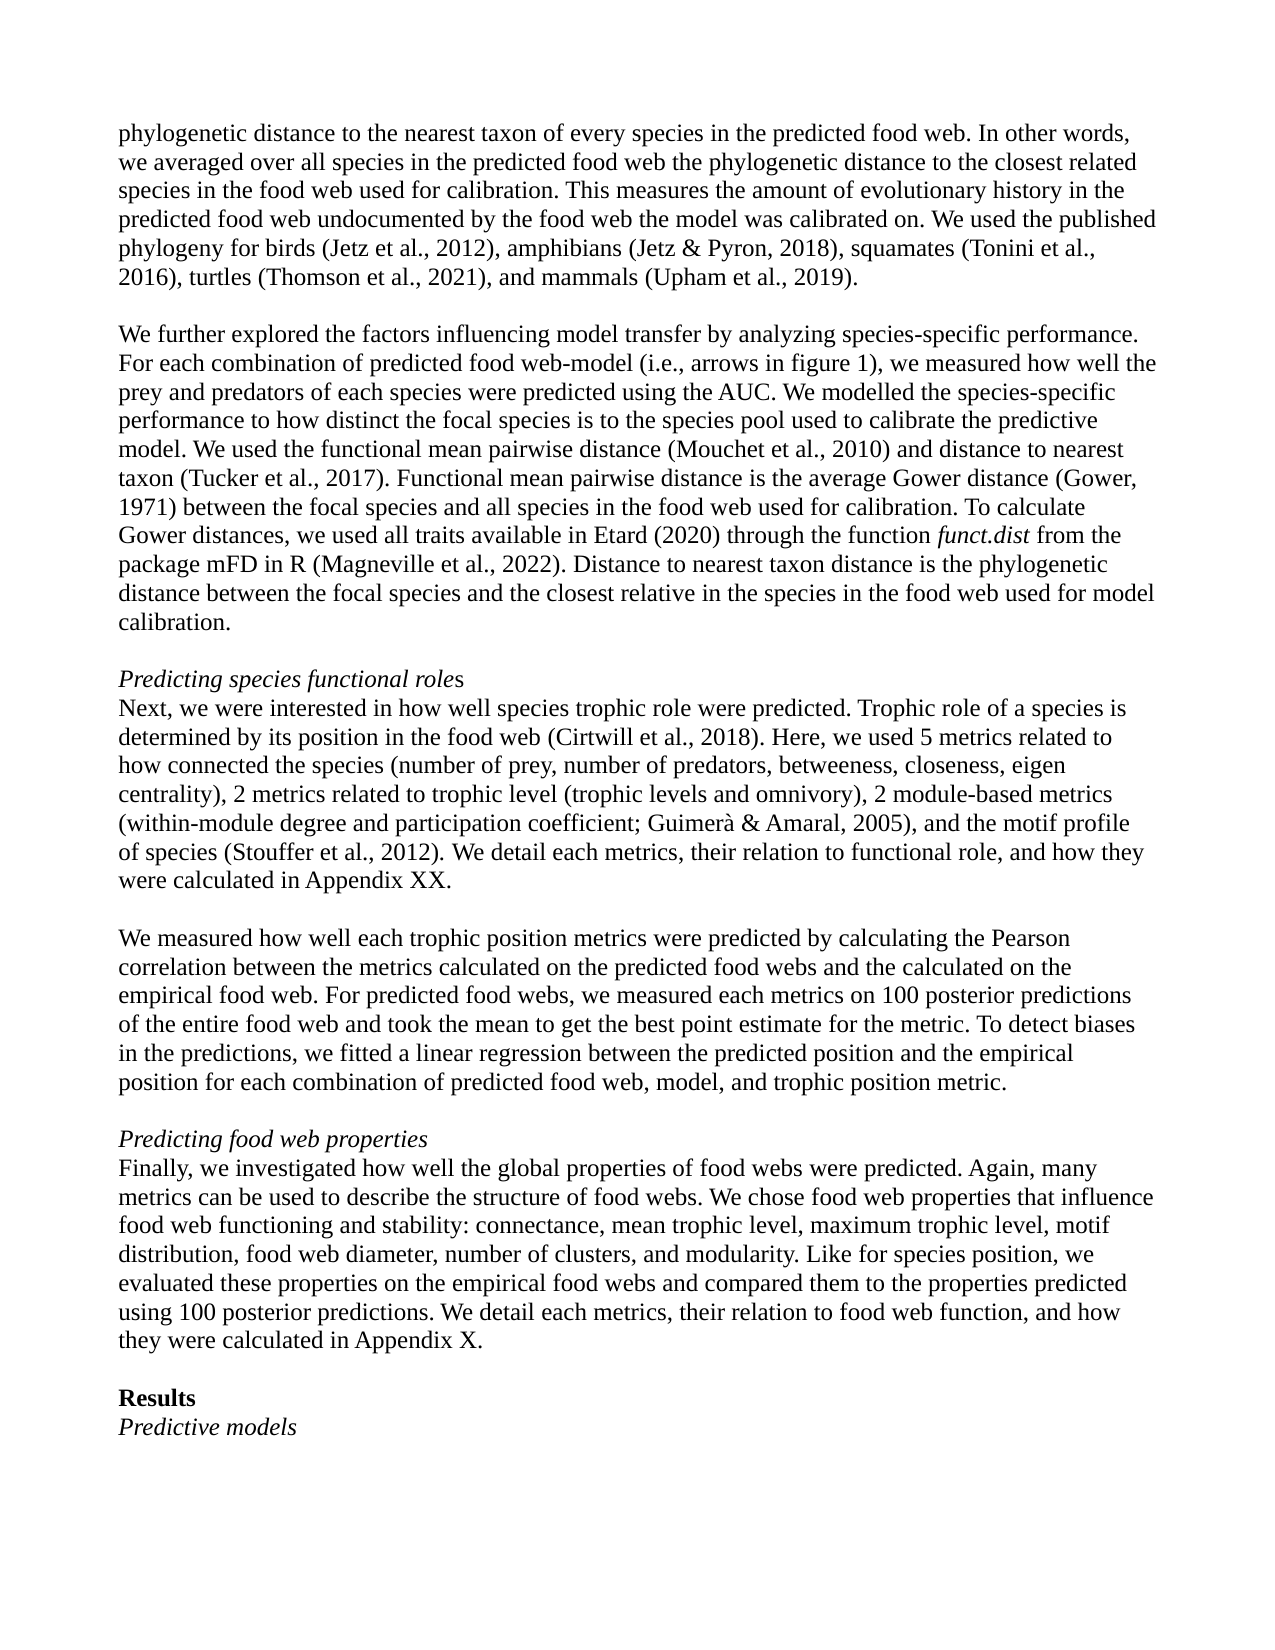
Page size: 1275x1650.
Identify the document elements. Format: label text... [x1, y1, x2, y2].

text We further explored the factors influencing model transfer by analyzing species-specific performance. For each combination of predicted food web-model (i.e., arrows in figure 1), we measured how well the prey and predators of each species were predicted using the AUC. We modelled the species-specific performance to how distinct the focal species is to the species pool used to calibrate the predictive model. We used the functional mean pairwise distance (Mouchet et al., 2010) and distance to nearest taxon (Tucker et al., 2017). Functional mean pairwise distance is the average Gower distance (Gower, 1971) between the focal species and all species in the food web used for calibration. To calculate Gower distances, we used all traits available in Etard (2020) through the function funct.dist from the package mFD in R (Magneville et al., 2022). Distance to nearest taxon distance is the phylogenetic distance between the focal species and the closest relative in the species in the food web used for model calibration. [118, 319, 1157, 636]
text Predictive models [118, 1412, 1157, 1441]
text phylogenetic distance to the nearest taxon of every species in the predicted food web. In other words, we averaged over all species in the predicted food web the phylogenetic distance to the closest related species in the food web used for calibration. This measures the amount of evolutionary history in the predicted food web undocumented by the food web the model was calibrated on. We used the published phylogeny for birds (Jetz et al., 2012), amphibians (Jetz & Pyron, 2018), squamates (Tonini et al., 2016), turtles (Thomson et al., 2021), and mammals (Upham et al., 2019). [118, 118, 1157, 291]
text We measured how well each trophic position metrics were predicted by calculating the Pearson correlation between the metrics calculated on the predicted food webs and the calculated on the empirical food web. For predicted food webs, we measured each metrics on 100 posterior predictions of the entire food web and took the mean to get the best point estimate for the metric. To detect biases in the predictions, we fitted a linear regression between the predicted position and the empirical position for each combination of predicted food web, model, and trophic position metric. [118, 923, 1157, 1096]
text Results [118, 1383, 1157, 1412]
text Predicting species functional roles [118, 664, 1157, 693]
text Predicting food web properties [118, 1124, 1157, 1153]
text Next, we were interested in how well species trophic role were predicted. Trophic role of a species is determined by its position in the food web (Cirtwill et al., 2018). Here, we used 5 metrics related to how connected the species (number of prey, number of predators, betweeness, closeness, eigen centrality), 2 metrics related to trophic level (trophic levels and omnivory), 2 module-based metrics (within-module degree and participation coefficient; Guimerà & Amaral, 2005), and the motif profile of species (Stouffer et al., 2012). We detail each metrics, their relation to functional role, and how they were calculated in Appendix XX. [118, 693, 1157, 894]
text Finally, we investigated how well the global properties of food webs were predicted. Again, many metrics can be used to describe the structure of food webs. We chose food web properties that influence food web functioning and stability: connectance, mean trophic level, maximum trophic level, motif distribution, food web diameter, number of clusters, and modularity. Like for species position, we evaluated these properties on the empirical food webs and compared them to the properties predicted using 100 posterior predictions. We detail each metrics, their relation to food web function, and how they were calculated in Appendix X. [118, 1153, 1157, 1354]
